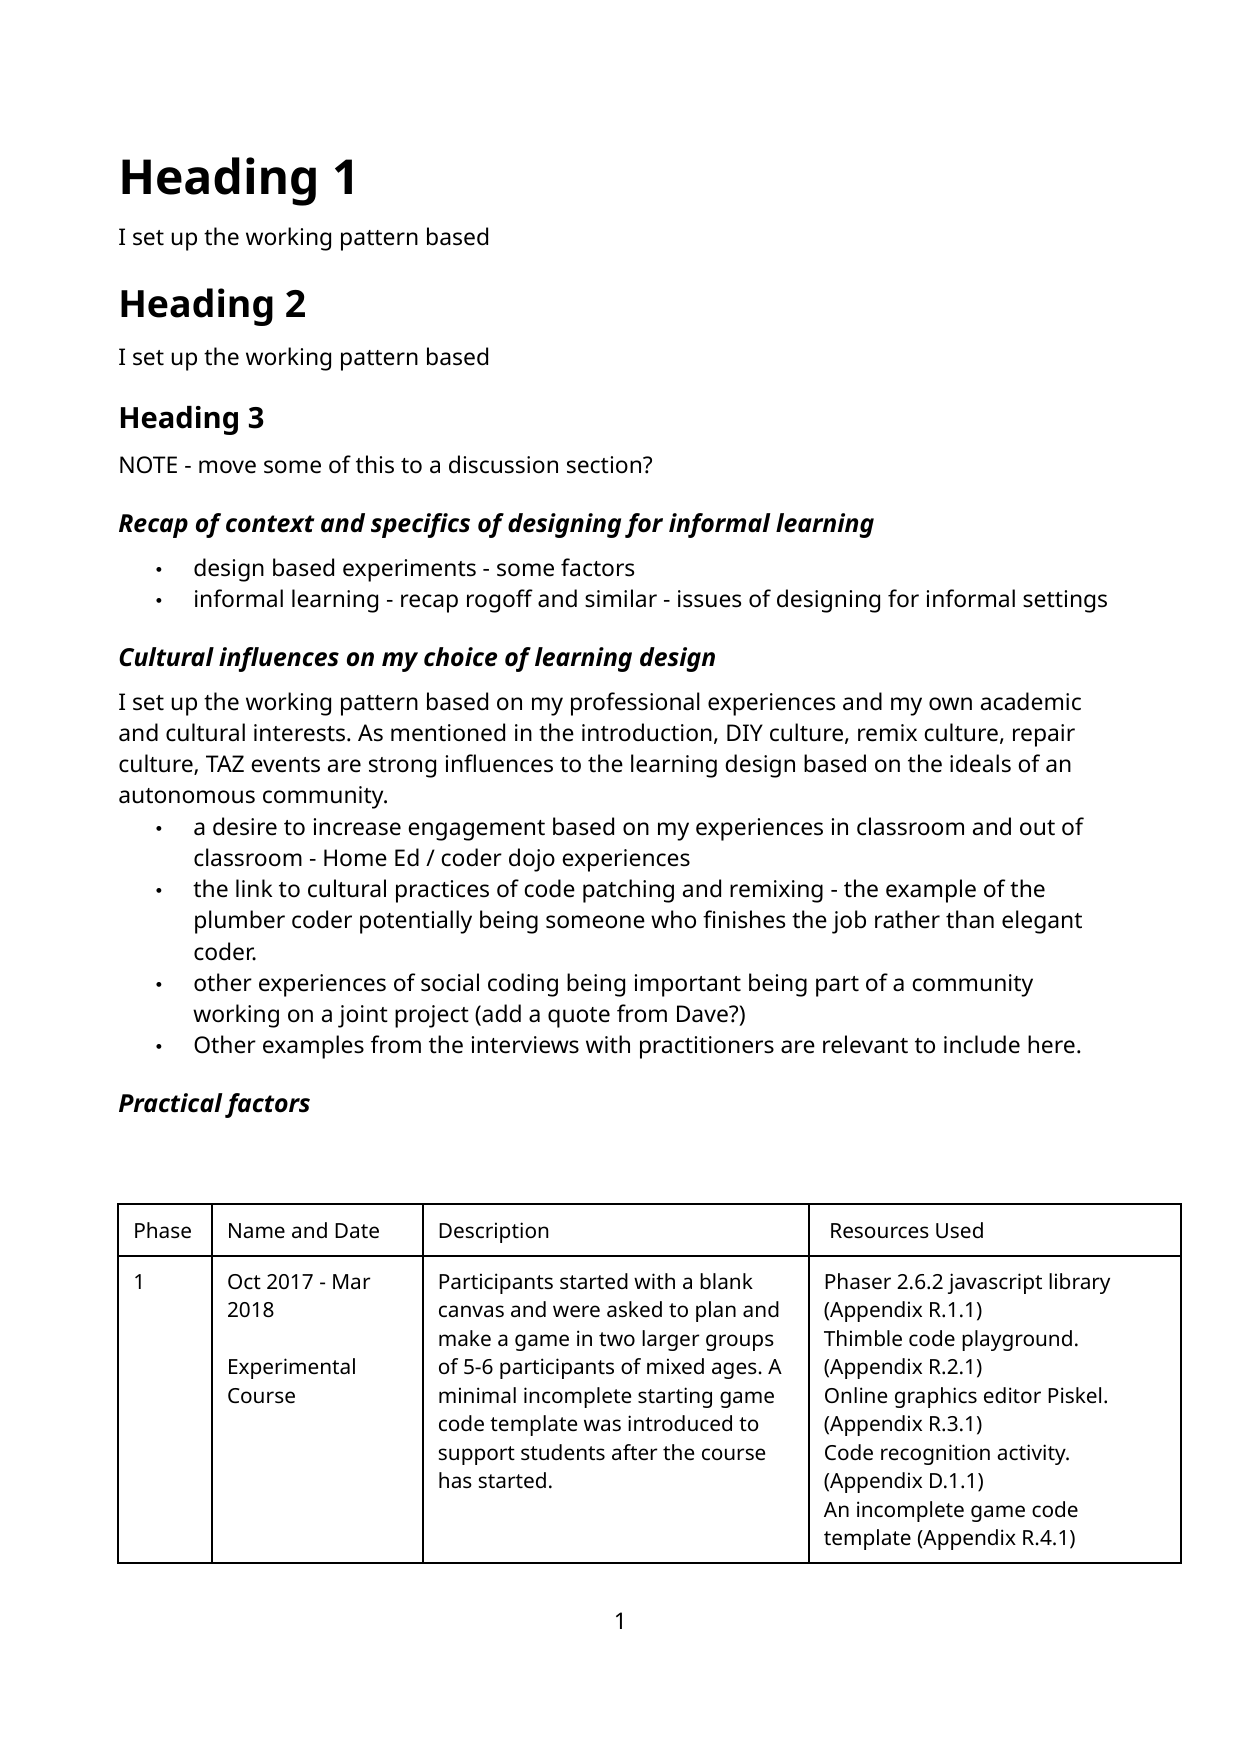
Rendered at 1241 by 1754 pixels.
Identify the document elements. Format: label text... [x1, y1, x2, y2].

table_cell 1 [119, 1257, 211, 1562]
list the link to cultural practices of code patching and remixing - the example of the plumber coder potentially being someone who finishes the job rather than elegant coder. [156, 873, 1122, 967]
table_header Description [424, 1205, 808, 1255]
text NOTE - move some of this to a discussion section? [118, 449, 1122, 481]
text I set up the working pattern based [118, 221, 1122, 252]
subtitle Practical factors [118, 1086, 1122, 1119]
list informal learning - recap rogoff and similar - issues of designing for informal settings [156, 583, 1122, 614]
subtitle Heading 3 [118, 397, 1122, 437]
subtitle Recap of context and specifics of designing for informal learning [118, 506, 1122, 539]
table_header Phase [119, 1205, 211, 1255]
list a desire to increase engagement based on my experiences in classroom and out of classroom - Home Ed / coder dojo experiences [156, 811, 1122, 873]
subtitle Heading 2 [118, 277, 1122, 328]
list Other examples from the interviews with practitioners are relevant to include here. [156, 1029, 1122, 1061]
text I set up the working pattern based on my professional experiences and my own academic and cultural interests. As mentioned in the introduction, DIY culture, remix culture, repair culture, TAZ events are strong influences to the learning design based on the ideals of an autonomous community. [118, 686, 1122, 811]
list other experiences of social coding being important being part of a community working on a joint project (add a quote from Dave?) [156, 967, 1122, 1029]
table_cell Oct 2017 - Mar 2018 Experimental Course [213, 1257, 422, 1562]
table_header Name and Date [213, 1205, 422, 1255]
table_cell Participants started with a blank canvas and were asked to plan and make a game in two larger groups of 5-6 participants of mixed ages. A minimal incomplete starting game code template was introduced to support students after the course has started. [424, 1257, 808, 1562]
text I set up the working pattern based [118, 341, 1122, 372]
table_cell Phaser 2.6.2 javascript library (Appendix R.1.1) Thimble code playground. (Appendix R.2.1) Online graphics editor Piskel.(Appendix R.3.1) Code recognition activity. (Appendix D.1.1) An incomplete game code template (Appendix R.4.1) [810, 1257, 1180, 1562]
table_header Resources Used [810, 1205, 1180, 1255]
list design based experiments - some factors [156, 552, 1122, 583]
subtitle Cultural influences on my choice of learning design [118, 639, 1122, 673]
subtitle Heading 1 [118, 143, 1122, 209]
